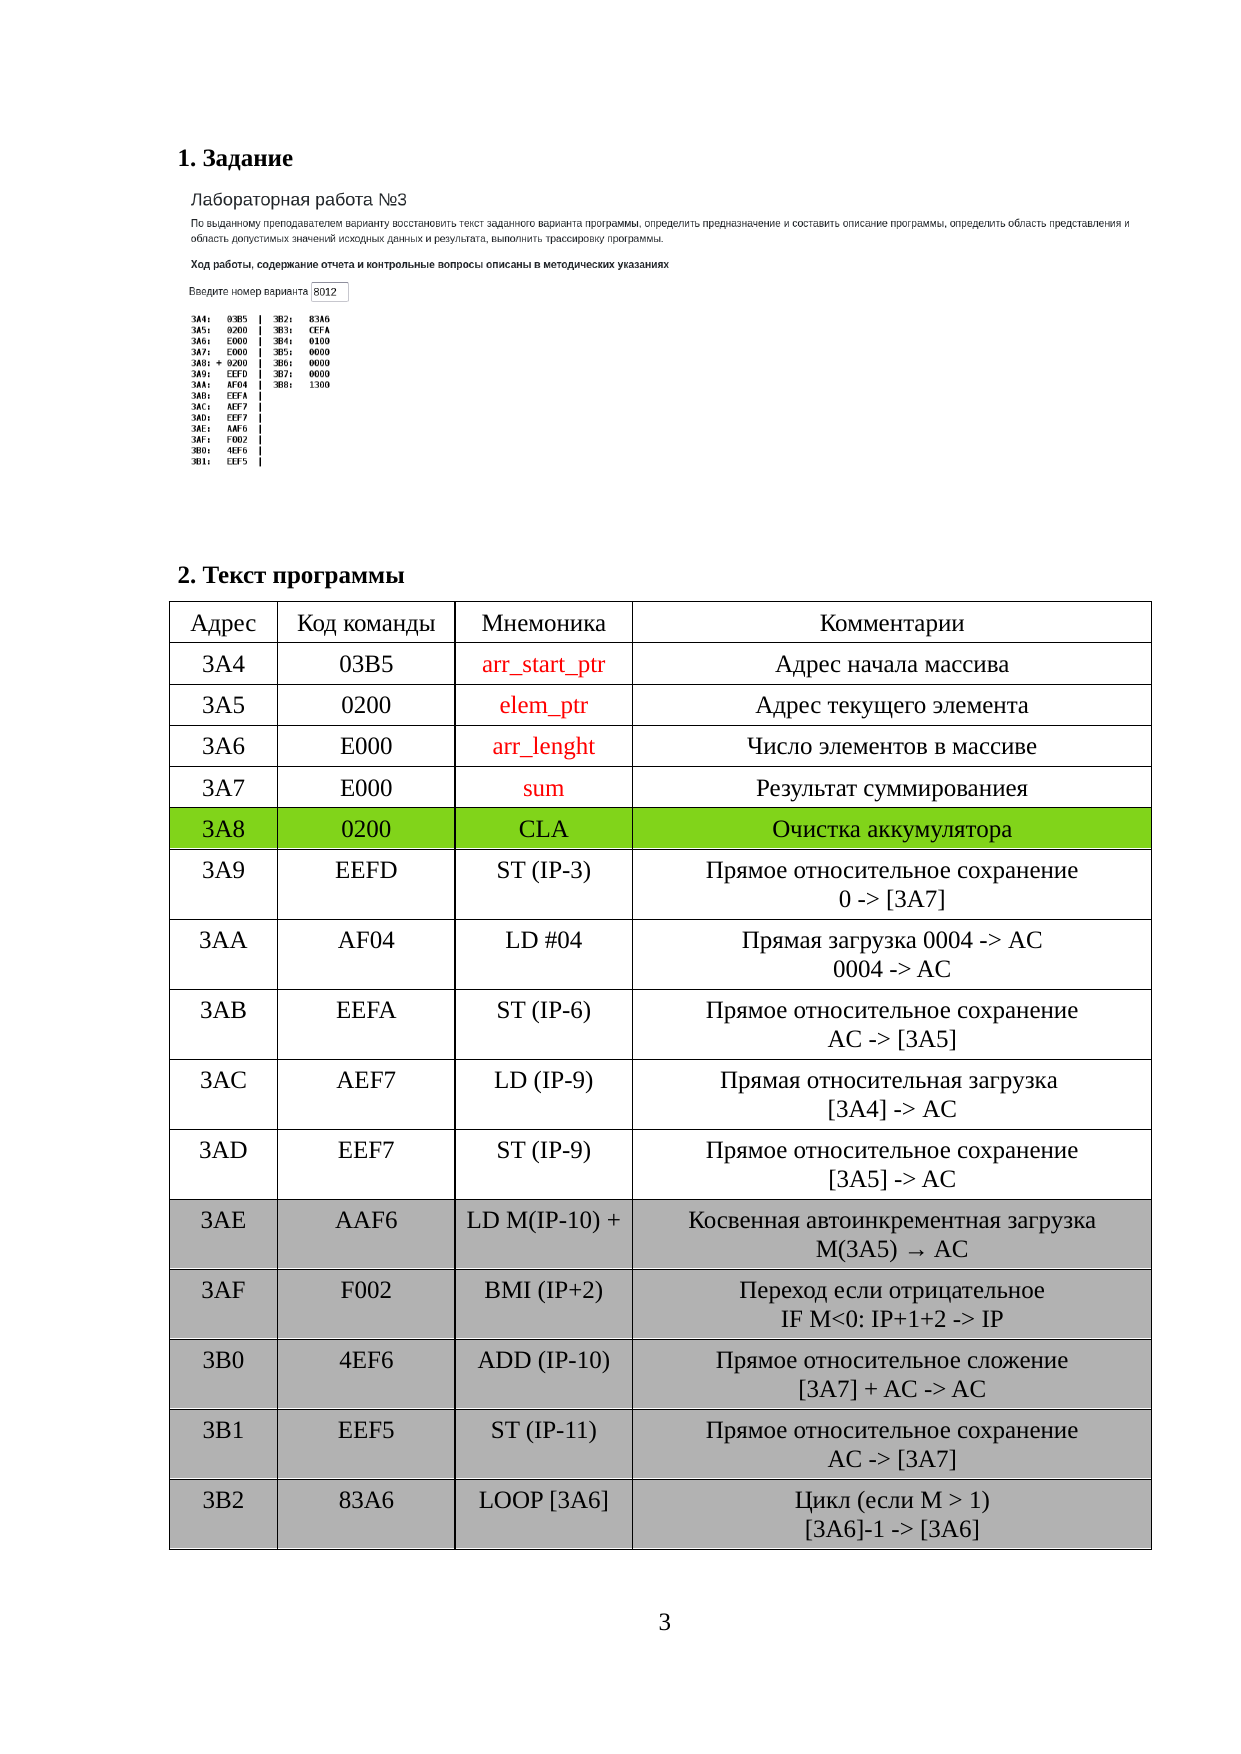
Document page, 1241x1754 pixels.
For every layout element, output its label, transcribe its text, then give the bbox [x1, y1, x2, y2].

table_cell Очистка аккумулятора [633, 808, 1151, 848]
table_cell Число элементов в массиве [633, 726, 1151, 766]
table_cell 0200 [278, 808, 454, 848]
table_cell 3A8 [170, 808, 277, 848]
table_cell LD (IP-9) [456, 1060, 632, 1128]
table_cell Прямое относительное сложение [3A7] + AC -> AC [633, 1340, 1151, 1408]
table_cell AEF7 [278, 1060, 454, 1128]
table_cell EEF5 [278, 1410, 454, 1478]
picture [177, 184, 1152, 471]
table_cell arr_start_ptr [456, 643, 632, 683]
table_cell LD M(IP-10) + [456, 1200, 632, 1268]
table_header Комментарии [633, 602, 1151, 642]
table_cell Адрес начала массива [633, 643, 1151, 683]
table_header Мнемоника [456, 602, 632, 642]
table_cell 3A6 [170, 726, 277, 766]
table_cell 3AD [170, 1130, 277, 1198]
table_header Код команды [278, 602, 454, 642]
table_cell Прямое относительное сохранение 0 -> [3A7] [633, 850, 1151, 918]
table_cell 3AA [170, 920, 277, 988]
table_cell 0200 [278, 685, 454, 725]
table_cell 3AB [170, 990, 277, 1058]
table_cell E000 [278, 767, 454, 807]
table_cell Цикл (если M > 1) [3A6]-1 -> [3A6] [633, 1480, 1151, 1548]
table_cell CLA [456, 808, 632, 848]
table_cell ST (IP-11) [456, 1410, 632, 1478]
table_cell Прямое относительное сохранение AC -> [3A7] [633, 1410, 1151, 1478]
table_cell sum [456, 767, 632, 807]
table_cell ST (IP-9) [456, 1130, 632, 1198]
table_cell Адрес текущего элемента [633, 685, 1151, 725]
subtitle 2. Текст программы [177, 560, 1152, 588]
table_cell 3B0 [170, 1340, 277, 1408]
table_cell F002 [278, 1270, 454, 1338]
table_cell 3A9 [170, 850, 277, 918]
table_cell 3AE [170, 1200, 277, 1268]
table_cell 3B2 [170, 1480, 277, 1548]
table_cell EEF7 [278, 1130, 454, 1198]
table_cell AF04 [278, 920, 454, 988]
table_cell Прямое относительное сохранение [3A5] -> AC [633, 1130, 1151, 1198]
table_cell LD #04 [456, 920, 632, 988]
table_cell Прямое относительное сохранение AC -> [3A5] [633, 990, 1151, 1058]
table_cell Переход если отрицательное IF M<0: IP+1+2 -> IP [633, 1270, 1151, 1338]
table_cell 4EF6 [278, 1340, 454, 1408]
table_cell arr_lenght [456, 726, 632, 766]
table_cell 3A4 [170, 643, 277, 683]
table_header Адрес [170, 602, 277, 642]
table_cell 83A6 [278, 1480, 454, 1548]
table_cell EEFD [278, 850, 454, 918]
table_cell Прямая относительная загрузка [3A4] -> AC [633, 1060, 1151, 1128]
table_cell 3AF [170, 1270, 277, 1338]
table_cell AAF6 [278, 1200, 454, 1268]
table_cell EEFA [278, 990, 454, 1058]
table_cell 3A5 [170, 685, 277, 725]
table_cell ADD (IP-10) [456, 1340, 632, 1408]
table_cell Косвенная автоинкрементная загрузка M(3A5) → AC [633, 1200, 1151, 1268]
table_cell 3A7 [170, 767, 277, 807]
table_cell 3B1 [170, 1410, 277, 1478]
table_cell LOOP [3A6] [456, 1480, 632, 1548]
subtitle 1. Задание [177, 143, 1152, 172]
table_cell E000 [278, 726, 454, 766]
table_cell Прямая загрузка 0004 -> AC 0004 -> AC [633, 920, 1151, 988]
table_cell 03B5 [278, 643, 454, 683]
table_cell elem_ptr [456, 685, 632, 725]
table_cell 3AC [170, 1060, 277, 1128]
table_cell ST (IP-6) [456, 990, 632, 1058]
table_cell ST (IP-3) [456, 850, 632, 918]
table_cell BMI (IP+2) [456, 1270, 632, 1338]
table_cell Результат суммированиея [633, 767, 1151, 807]
